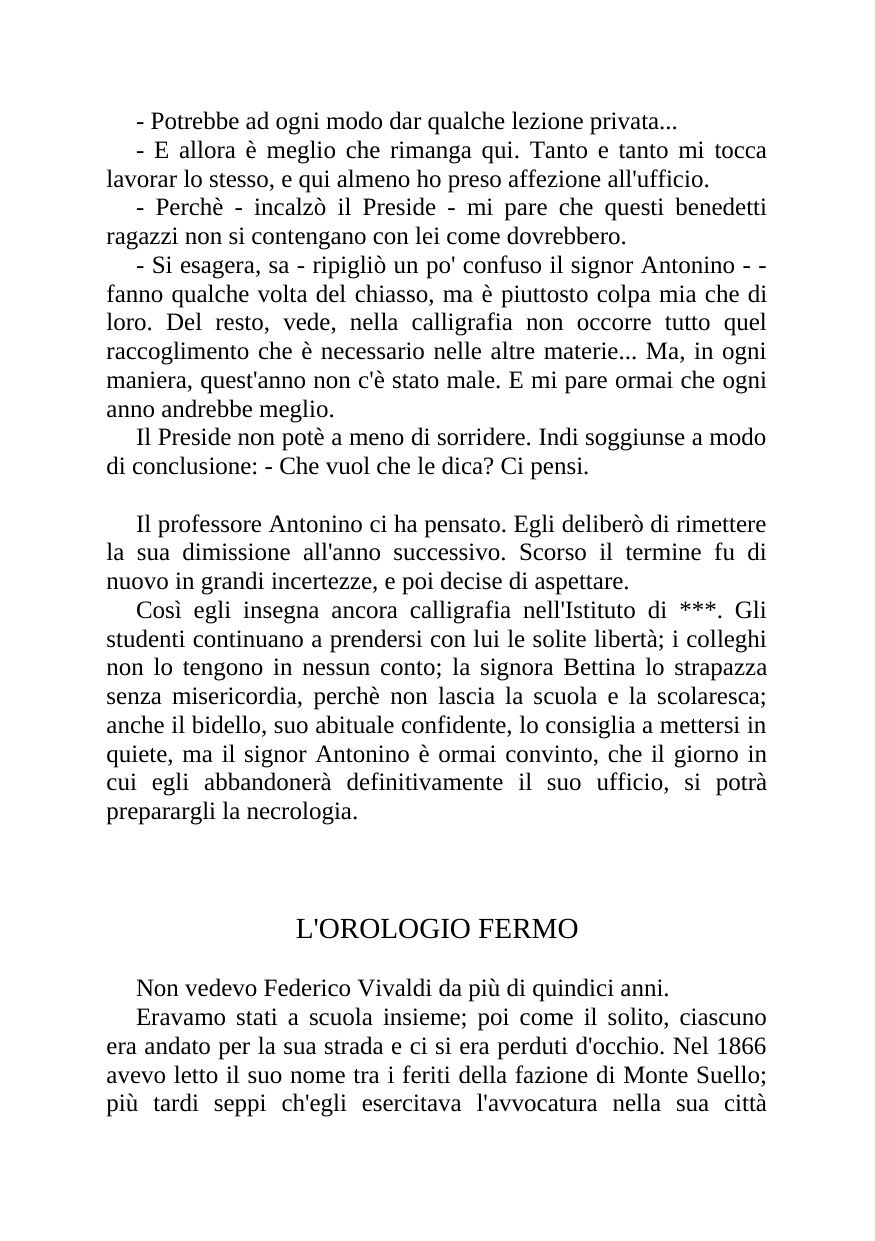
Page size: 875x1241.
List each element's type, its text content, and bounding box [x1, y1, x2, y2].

text Il Preside non potè a meno di sorridere. Indi soggiunse a modo di conclusione: - Che vuol che le dica? Ci pensi. [106, 422, 768, 480]
text - Perchè - incalzò il Preside - mi pare che questi benedetti ragazzi non si contengano con lei come dovrebbero. [106, 192, 768, 250]
text - Potrebbe ad ogni modo dar qualche lezione privata... [106, 106, 768, 135]
text Non vedevo Federico Vivaldi da più di quindici anni. [106, 973, 768, 1002]
text Così egli insegna ancora calligrafia nell'Istituto di ***. Gli studenti continuano a prendersi con lui le solite libertà; i colleghi non lo tengono in nessun conto; la signora Bettina lo strapazza senza misericordia, perchè non lascia la scuola e la scolaresca; anche il bidello, suo abituale confidente, lo consiglia a mettersi in quiete, ma il signor Antonino è ormai convinto, che il giorno in cui egli abbandonerà definitivamente il suo ufficio, si potrà preparargli la necrologia. [106, 595, 768, 825]
text Il professore Antonino ci ha pensato. Egli deliberò di rimettere la sua dimissione all'anno successivo. Scorso il termine fu di nuovo in grandi incertezze, e poi decise di aspettare. [106, 509, 768, 595]
text - Si esagera, sa - ripigliò un po' confuso il signor Antonino - -fanno qualche volta del chiasso, ma è piuttosto colpa mia che di loro. Del resto, vede, nella calligrafia non occorre tutto quel raccoglimento che è necessario nelle altre materie... Ma, in ogni maniera, quest'anno non c'è stato male. E mi pare ormai che ogni anno andrebbe meglio. [106, 250, 768, 422]
text Eravamo stati a scuola insieme; poi come il solito, ciascuno era andato per la sua strada e ci si era perduti d'occhio. Nel 1866 avevo letto il suo nome tra i feriti della fazione di Monte Suello; più tardi seppi ch'egli esercitava l'avvocatura nella sua città [106, 1002, 768, 1117]
text - E allora è meglio che rimanga qui. Tanto e tanto mi tocca lavorar lo stesso, e qui almeno ho preso affezione all'ufficio. [106, 135, 768, 192]
text L'OROLOGIO FERMO [106, 911, 768, 945]
